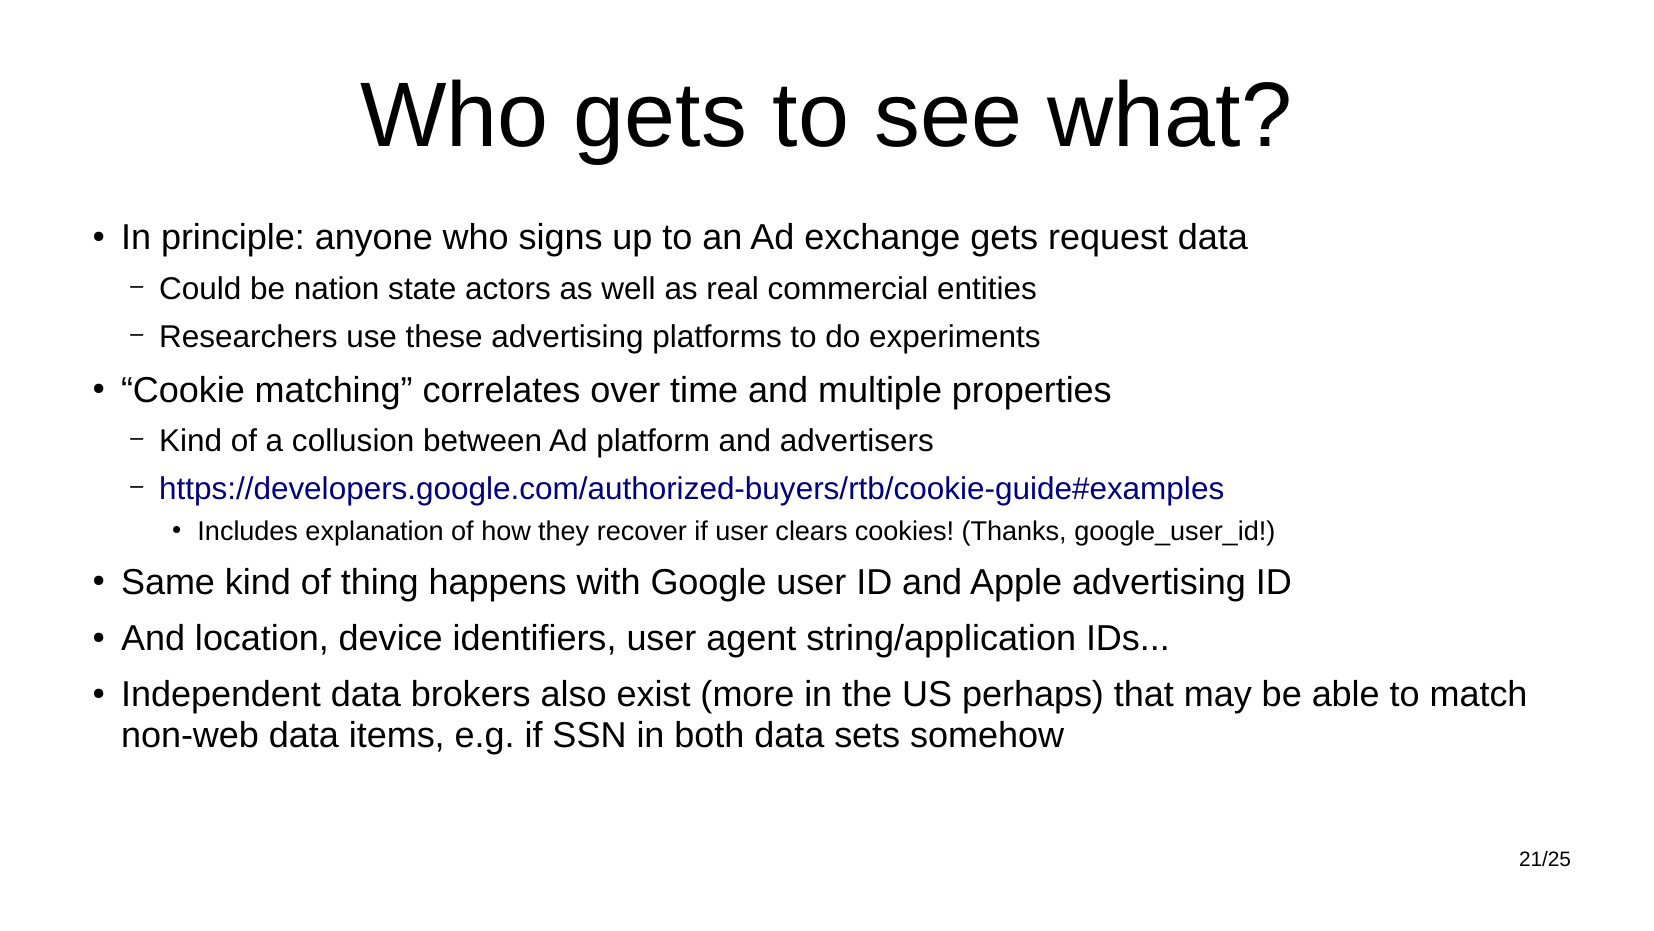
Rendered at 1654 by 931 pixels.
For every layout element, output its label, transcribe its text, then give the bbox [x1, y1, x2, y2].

title Who gets to see what? [82, 37, 1571, 193]
list In principle: anyone who signs up to an Ad exchange gets request data Could be nation state actors as well as real commercial entities Researchers use these advertising platforms to do experiments “Cookie matching” correlates over time and multiple properties Kind of a collusion between Ad platform and advertisers https://developers.google.com/authorized-buyers/rtb/cookie-guide#examples Includes explanation of how they recover if user clears cookies! (Thanks, google_user_id!) Same kind of thing happens with Google user ID and Apple advertising ID And location, device identifiers, user agent string/application IDs... Independent data brokers also exist (more in the US perhaps) that may be able to match non-web data items, e.g. if SSN in both data sets somehow [82, 217, 1571, 758]
